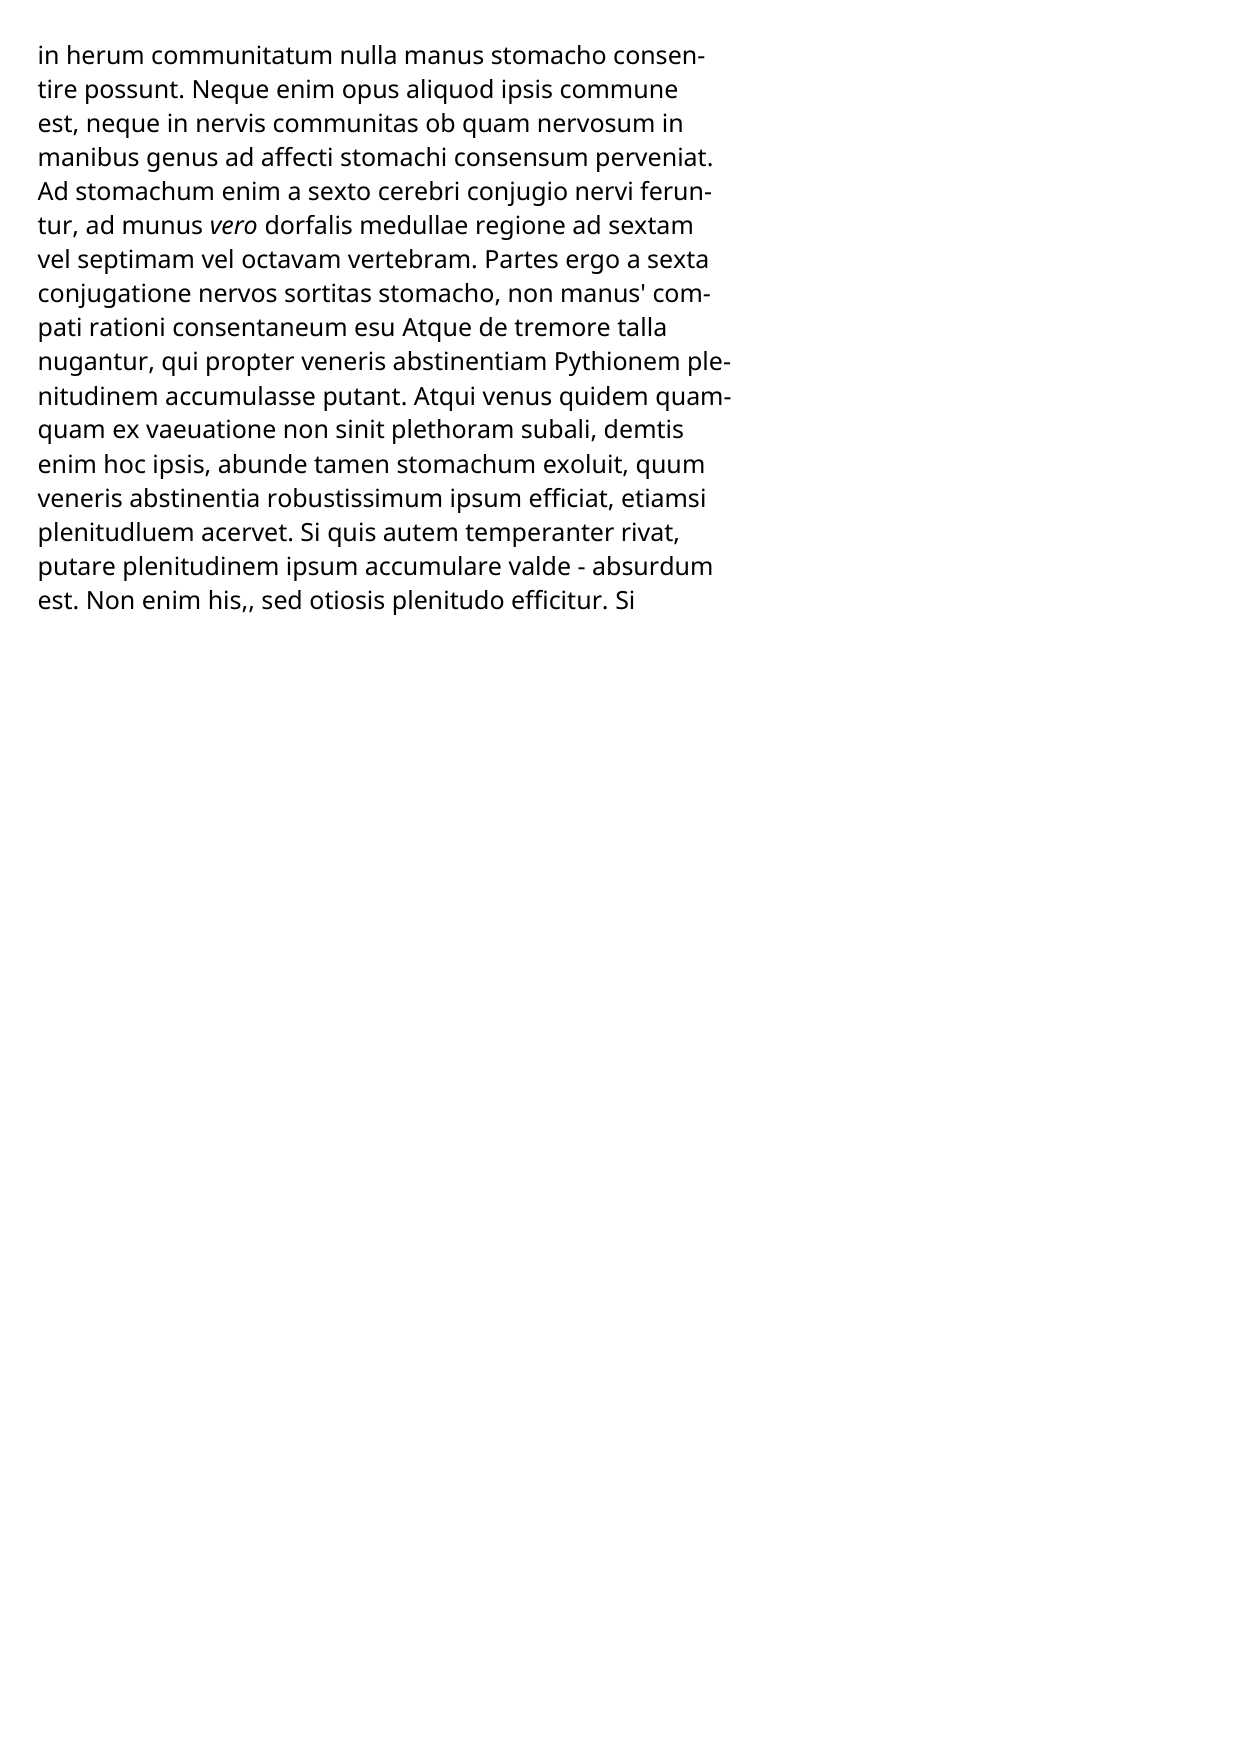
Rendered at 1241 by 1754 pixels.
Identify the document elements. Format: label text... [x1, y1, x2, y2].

text in herum communitatum nulla manus stomacho consen- tire possunt. Neque enim opus aliquod ipsis commune est, neque in nervis communitas ob quam nervosum in manibus genus ad affecti stomachi consensum perveniat. Ad stomachum enim a sexto cerebri conjugio nervi ferun- tur, ad munus vero dorfalis medullae regione ad sextam vel septimam vel octavam vertebram. Partes ergo a sexta conjugatione nervos sortitas stomacho, non manus' com- pati rationi consentaneum esu Atque de tremore talla nugantur, qui propter veneris abstinentiam Pythionem ple- nitudinem accumulasse putant. Atqui venus quidem quam- quam ex vaeuatione non sinit plethoram subali, demtis enim hoc ipsis, abunde tamen stomachum exoluit, quum veneris abstinentia robustissimum ipsum efficiat, etiamsi plenitudluem acervet. Si quis autem temperanter rivat, putare plenitudinem ipsum accumulare valde - absurdum est. Non enim his,, sed otiosis plenitudo efficitur. Si [37, 37, 1203, 617]
